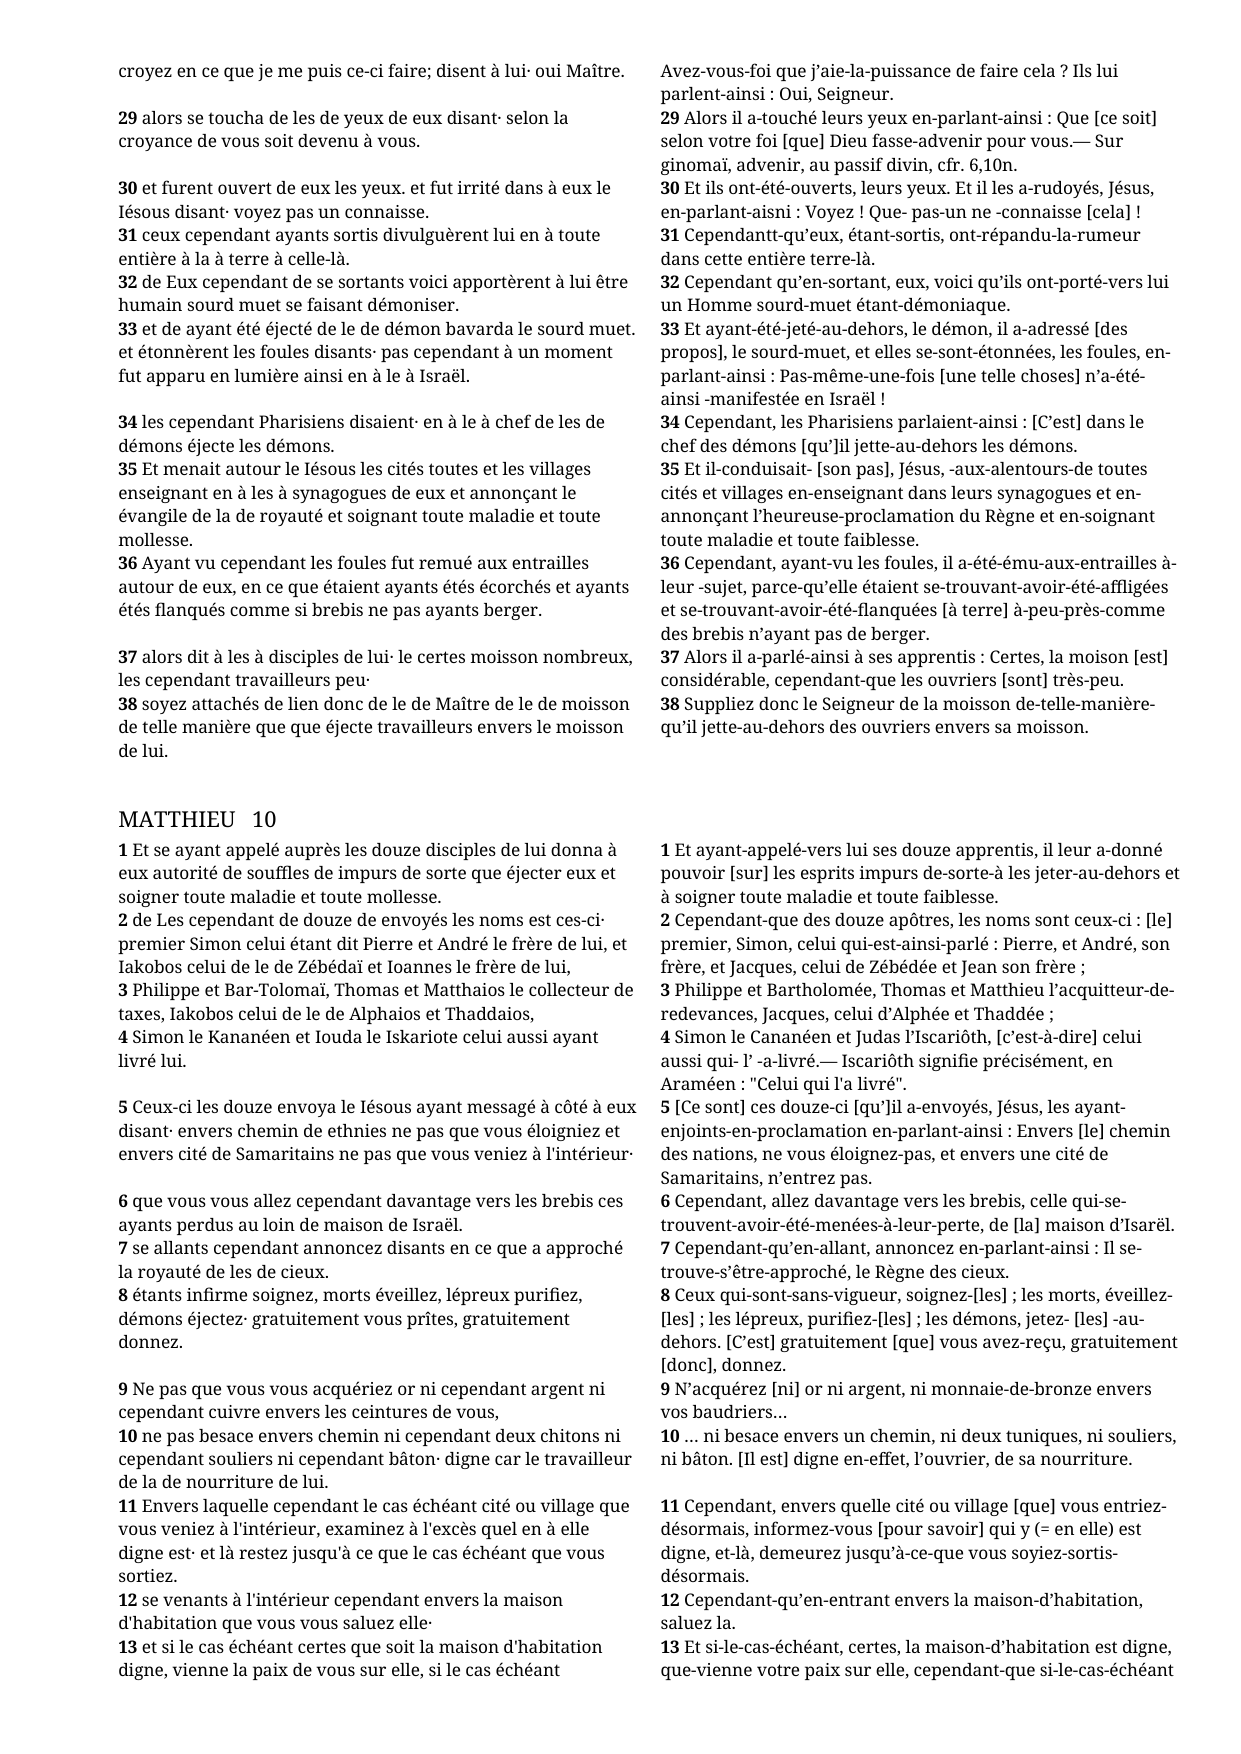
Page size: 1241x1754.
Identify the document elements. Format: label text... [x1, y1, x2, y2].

table_cell 33 Et ayant-été-jeté-au-dehors, le démon, il a-adressé [des propos], le sourd-muet, et elles se-sont-étonnées, les foules, en-parlant-ainsi : Pas-même-une-fois [une telle choses] n’a-été- ainsi -manifestée en Israël ! [660, 317, 1181, 411]
table_cell 31 Cependantt-qu’eux, étant-sortis, ont-répandu-la-rumeur dans cette entière terre-là. [660, 223, 1181, 270]
table_cell 7 se allants cependant annoncez disants en ce que a approché la royauté de les de cieux. [118, 1236, 639, 1283]
table_cell [639, 1189, 660, 1236]
table_header 1 Et se ayant appelé auprès les douze disciples de lui donna à eux autorité de souffles de impurs de sorte que éjecter eux et soigner toute maladie et toute mollesse. [118, 838, 639, 908]
table_cell [639, 908, 660, 978]
table_cell 37 Alors il a-parlé-ainsi à ses apprentis : Certes, la moison [est] considérable, cependant-que les ouvriers [sont] très-peu. [660, 645, 1181, 692]
table_cell 36 Ayant vu cependant les foules fut remué aux entrailles autour de eux, en ce que étaient ayants étés écorchés et ayants étés flanqués comme si brebis ne pas ayants berger. [118, 551, 639, 645]
table_cell 38 soyez attachés de lien donc de le de Maître de le de moisson de telle manière que que éjecte travailleurs envers le moisson de lui. [118, 692, 639, 762]
table_cell 4 Simon le Cananéen et Judas l’Iscariôth, [c’est-à-dire] celui aussi qui- l’ -a-livré.— Iscariôth signifie précisément, en Araméen : "Celui qui l'a livré". [660, 1025, 1181, 1096]
table_cell 29 Alors il a-touché leurs yeux en-parlant-ainsi : Que [ce soit] selon votre foi [que] Dieu fasse-advenir pour vous.— Sur ginomaï, advenir, au passif divin, cfr. 6,10n. [660, 106, 1181, 176]
table_cell [639, 1096, 660, 1189]
table_cell 10 … ni besace envers un chemin, ni deux tuniques, ni souliers, ni bâton. [Il est] digne en-effet, l’ouvrier, de sa nourriture. [660, 1424, 1181, 1494]
table_cell [639, 692, 660, 762]
table_cell 30 et furent ouvert de eux les yeux. et fut irrité dans à eux le Iésous disant· voyez pas un connaisse. [118, 176, 639, 223]
table_cell 3 Philippe et Bar-Tolomaï, Thomas et Matthaios le collecteur de taxes, Iakobos celui de le de Alphaios et Thaddaios, [118, 979, 639, 1025]
table_cell 30 Et ils ont-été-ouverts, leurs yeux. Et il les a-rudoyés, Jésus, en-parlant-aisni : Voyez ! Que- pas-un ne -connaisse [cela] ! [660, 176, 1181, 223]
table_cell 12 Cependant-qu’en-entrant envers la maison-d’habitation, saluez la. [660, 1588, 1181, 1635]
table_cell 28 à ayant venu cependant envers la maison d'habitation vinrent vers à lui les aveugles, et dit à eux le Iésous· vous croyez en ce que je me puis ce-ci faire; disent à lui· oui Maître. [118, 59, 639, 106]
table_cell [639, 1588, 660, 1635]
table_cell [639, 223, 660, 270]
table_cell [639, 106, 660, 176]
table_cell 9 Ne pas que vous vous acquériez or ni cependant argent ni cependant cuivre envers les ceintures de vous, [118, 1377, 639, 1424]
table_cell 36 Cependant, ayant-vu les foules, il a-été-ému-aux-entrailles à- leur -sujet, parce-qu’elle étaient se-trouvant-avoir-été-affligées et se-trouvant-avoir-été-flanquées [à terre] à-peu-près-comme des brebis n’ayant pas de berger. [660, 551, 1181, 645]
table_cell 13 et si le cas échéant certes que soit la maison d'habitation digne, vienne la paix de vous sur elle, si le cas échéant cependant ne pas que soit digne, la paix de vous vers vous soit retourné au-dessus. [118, 1635, 639, 1682]
table_cell 4 Simon le Kananéen et Iouda le Iskariote celui aussi ayant livré lui. [118, 1025, 639, 1096]
table_cell [639, 176, 660, 223]
table_cell 2 de Les cependant de douze de envoyés les noms est ces-ci· premier Simon celui étant dit Pierre et André le frère de lui, et Iakobos celui de le de Zébédaï et Ioannes le frère de lui, [118, 908, 639, 978]
table_cell 10 ne pas besace envers chemin ni cependant deux chitons ni cependant souliers ni cependant bâton· digne car le travailleur de la de nourriture de lui. [118, 1424, 639, 1494]
table_cell 34 les cependant Pharisiens disaient· en à le à chef de les de démons éjecte les démons. [118, 411, 639, 457]
table_cell 12 se venants à l'intérieur cependant envers la maison d'habitation que vous vous saluez elle· [118, 1588, 639, 1635]
table_cell [639, 317, 660, 411]
table_cell 38 Suppliez donc le Seigneur de la moisson de-telle-manière-qu’il jette-au-dehors des ouvriers envers sa moisson. [660, 692, 1181, 762]
table_cell 35 Et il-conduisait- [son pas], Jésus, -aux-alentours-de toutes cités et villages en-enseignant dans leurs synagogues et en-annonçant l’heureuse-proclamation du Règne et en-soignant toute maladie et toute faiblesse. [660, 458, 1181, 551]
table_cell 6 Cependant, allez davantage vers les brebis, celle qui-se-trouvent-avoir-été-menées-à-leur-perte, de [la] maison d’Isarël. [660, 1189, 1181, 1236]
table_cell [639, 411, 660, 457]
table_cell [639, 1494, 660, 1588]
table_header [639, 838, 660, 908]
table_header 1 Et ayant-appelé-vers lui ses douze apprentis, il leur a-donné pouvoir [sur] les esprits impurs de-sorte-à les jeter-au-dehors et à soigner toute maladie et toute faiblesse. [660, 838, 1181, 908]
table_cell [639, 458, 660, 551]
table_cell [639, 1635, 660, 1682]
table_cell 31 ceux cependant ayants sortis divulguèrent lui en à toute entière à la à terre à celle-là. [118, 223, 639, 270]
table_cell [639, 59, 660, 106]
table_cell 33 et de ayant été éjecté de le de démon bavarda le sourd muet. et étonnèrent les foules disants· pas cependant à un moment fut apparu en lumière ainsi en à le à Israël. [118, 317, 639, 411]
table_cell [639, 1283, 660, 1377]
table_cell 11 Envers laquelle cependant le cas échéant cité ou village que vous veniez à l'intérieur, examinez à l'excès quel en à elle digne est· et là restez jusqu'à ce que le cas échéant que vous sortiez. [118, 1494, 639, 1588]
table_cell 13 Et si-le-cas-échéant, certes, la maison-d’habitation est digne, que-vienne votre paix sur elle, cependant-que si-le-cas-échéant elle n’est pas digne, votre paix, qu’elle-retourne vers vous. [660, 1635, 1181, 1682]
table_cell [639, 551, 660, 645]
table_cell 32 de Eux cependant de se sortants voici apportèrent à lui être humain sourd muet se faisant démoniser. [118, 270, 639, 317]
table_cell [639, 645, 660, 692]
table_cell 34 Cependant, les Pharisiens parlaient-ainsi : [C’est] dans le chef des démons [qu’]il jette-au-dehors les démons. [660, 411, 1181, 457]
table_cell 37 alors dit à les à disciples de lui· le certes moisson nombreux, les cependant travailleurs peu· [118, 645, 639, 692]
table_cell 28 Cependant-qu’étant-entré envers la maison-d’habitation, sont-venus-vers lui les aveugles et il leur parle-ainsi, Jésus : Avez-vous-foi que j’aie-la-puissance de faire cela ? Ils lui parlent-ainsi : Oui, Seigneur. [660, 59, 1181, 106]
table_cell 35 Et menait autour le Iésous les cités toutes et les villages enseignant en à les à synagogues de eux et annonçant le évangile de la de royauté et soignant toute maladie et toute mollesse. [118, 458, 639, 551]
table_cell 2 Cependant-que des douze apôtres, les noms sont ceux-ci : [le] premier, Simon, celui qui-est-ainsi-parlé : Pierre, et André, son frère, et Jacques, celui de Zébédée et Jean son frère ; [660, 908, 1181, 978]
table_cell [639, 979, 660, 1025]
table_cell [639, 270, 660, 317]
table_cell 7 Cependant-qu’en-allant, annoncez en-parlant-ainsi : Il se-trouve-s’être-approché, le Règne des cieux. [660, 1236, 1181, 1283]
table_cell 11 Cependant, envers quelle cité ou village [que] vous entriez-désormais, informez-vous [pour savoir] qui y (= en elle) est digne, et-là, demeurez jusqu’à-ce-que vous soyiez-sortis-désormais. [660, 1494, 1181, 1588]
table_cell 6 que vous vous allez cependant davantage vers les brebis ces ayants perdus au loin de maison de Israël. [118, 1189, 639, 1236]
table_cell 8 Ceux qui-sont-sans-vigueur, soignez-[les] ; les morts, éveillez-[les] ; les lépreux, purifiez-[les] ; les démons, jetez- [les] -au-dehors. [C’est] gratuitement [que] vous avez-reçu, gratuitement [donc], donnez. [660, 1283, 1181, 1377]
table_cell 8 étants infirme soignez, morts éveillez, lépreux purifiez, démons éjectez· gratuitement vous prîtes, gratuitement donnez. [118, 1283, 639, 1377]
table_cell 32 Cependant qu’en-sortant, eux, voici qu’ils ont-porté-vers lui un Homme sourd-muet étant-démoniaque. [660, 270, 1181, 317]
table_cell 5 Ceux-ci les douze envoya le Iésous ayant messagé à côté à eux disant· envers chemin de ethnies ne pas que vous éloigniez et envers cité de Samaritains ne pas que vous veniez à l'intérieur· [118, 1096, 639, 1189]
table_cell 9 N’acquérez [ni] or ni argent, ni monnaie-de-bronze envers vos baudriers… [660, 1377, 1181, 1424]
table_cell [639, 1377, 660, 1424]
table_cell [639, 1025, 660, 1096]
table_cell 29 alors se toucha de les de yeux de eux disant· selon la croyance de vous soit devenu à vous. [118, 106, 639, 176]
text MATTHIEU 10 [118, 804, 1181, 833]
table_cell [639, 1424, 660, 1494]
table_cell 3 Philippe et Bartholomée, Thomas et Matthieu l’acquitteur-de-redevances, Jacques, celui d’Alphée et Thaddée ; [660, 979, 1181, 1025]
table_cell [639, 1236, 660, 1283]
table_cell 5 [Ce sont] ces douze-ci [qu’]il a-envoyés, Jésus, les ayant-enjoints-en-proclamation en-parlant-ainsi : Envers [le] chemin des nations, ne vous éloignez-pas, et envers une cité de Samaritains, n’entrez pas. [660, 1096, 1181, 1189]
